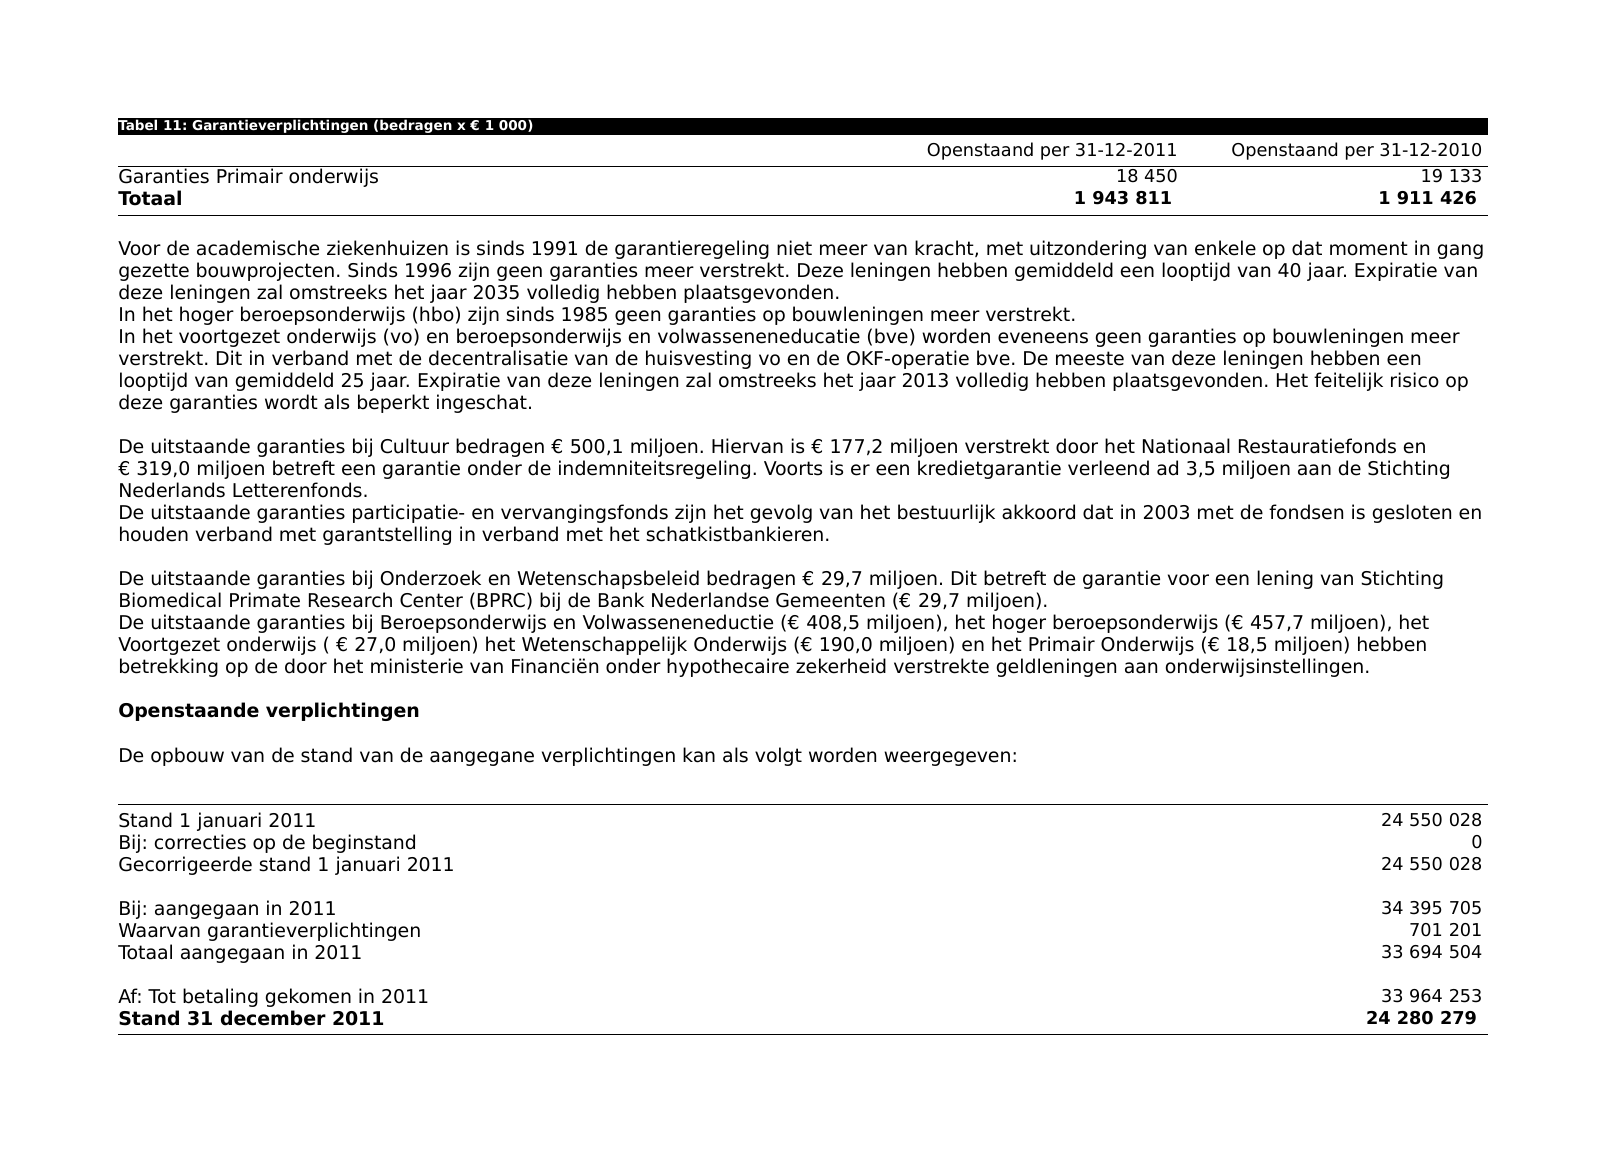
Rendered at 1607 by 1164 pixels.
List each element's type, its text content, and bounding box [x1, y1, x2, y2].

text De opbouw van de stand van de aangegane verplichtingen kan als volgt worden weergegeven: [118, 744, 1488, 766]
table_cell Totaal [118, 188, 879, 215]
table_cell Bij: aangegaan in 2011 [118, 898, 1184, 920]
table_cell 24 280 279 [1184, 1008, 1488, 1034]
table_header Tabel 11: Garantieverplichtingen (bedragen x € 1 000) [118, 118, 1488, 134]
table_cell 24 550 028 [1184, 854, 1488, 876]
table_cell Openstaand per 31-12-2011 [879, 135, 1184, 166]
table_cell Af: Tot betaling gekomen in 2011 [118, 986, 1184, 1008]
text De uitstaande garanties bij Beroepsonderwijs en Volwasseneneductie (€ 408,5 miljoen), het hoger beroepsonderwijs (€ 457,7 miljoen), het Voortgezet onderwijs ( € 27,0 miljoen) het Wetenschappelijk Onderwijs (€ 190,0 miljoen) en het Primair Onderwijs (€ 18,5 miljoen) hebben betrekking op de door het ministerie van Financiën onder hypothecaire zekerheid verstrekte geldleningen aan onderwijsinstellingen. [118, 612, 1488, 678]
text De uitstaande garanties bij Cultuur bedragen € 500,1 miljoen. Hiervan is € 177,2 miljoen verstrekt door het Nationaal Restauratiefonds en € 319,0 miljoen betreft een garantie onder de indemniteitsregeling. Voorts is er een kredietgarantie verleend ad 3,5 miljoen aan de Stichting Nederlands Letterenfonds. [118, 436, 1488, 502]
table_cell 33 694 504 [1184, 942, 1488, 964]
table_cell 33 964 253 [1184, 986, 1488, 1008]
text Voor de academische ziekenhuizen is sinds 1991 de garantieregeling niet meer van kracht, met uitzondering van enkele op dat moment in gang gezette bouwprojecten. Sinds 1996 zijn geen garanties meer verstrekt. Deze leningen hebben gemiddeld een looptijd van 40 jaar. Expiratie van deze leningen zal omstreeks het jaar 2035 volledig hebben plaatsgevonden. [118, 238, 1488, 304]
table_cell Garanties Primair onderwijs [118, 167, 879, 188]
subtitle Openstaande verplichtingen [118, 700, 1488, 722]
text In het voortgezet onderwijs (vo) en beroepsonderwijs en volwasseneneducatie (bve) worden eveneens geen garanties op bouwleningen meer verstrekt. Dit in verband met de decentralisatie van de huisvesting vo en de OKF-operatie bve. De meeste van deze leningen hebben een looptijd van gemiddeld 25 jaar. Expiratie van deze leningen zal omstreeks het jaar 2013 volledig hebben plaatsgevonden. Het feitelijk risico op deze garanties wordt als beperkt ingeschat. [118, 326, 1488, 414]
table_header Tabel 12: Openstaande verplichtingen (bedragen x € 1 000) [118, 788, 1488, 804]
table_cell 0 [1184, 832, 1488, 854]
table_cell 19 133 [1184, 167, 1488, 188]
table_cell [1184, 964, 1488, 986]
table_cell [1184, 876, 1488, 898]
table_cell 1 943 811 [879, 188, 1184, 215]
table_cell Stand 1 januari 2011 [118, 805, 1184, 832]
table_cell [118, 135, 879, 166]
text In het hoger beroepsonderwijs (hbo) zijn sinds 1985 geen garanties op bouwleningen meer verstrekt. [118, 304, 1488, 326]
table_cell Totaal aangegaan in 2011 [118, 942, 1184, 964]
table_cell Openstaand per 31-12-2010 [1184, 135, 1488, 166]
table_cell Gecorrigeerde stand 1 januari 2011 [118, 854, 1184, 876]
table_cell 701 201 [1184, 920, 1488, 942]
table_cell Stand 31 december 2011 [118, 1008, 1184, 1034]
text De uitstaande garanties bij Onderzoek en Wetenschapsbeleid bedragen € 29,7 miljoen. Dit betreft de garantie voor een lening van Stichting Biomedical Primate Research Center (BPRC) bij de Bank Nederlandse Gemeenten (€ 29,7 miljoen). [118, 568, 1488, 612]
table_cell 24 550 028 [1184, 805, 1488, 832]
table_cell 34 395 705 [1184, 898, 1488, 920]
table_cell [118, 964, 1184, 986]
table_cell 18 450 [879, 167, 1184, 188]
text De uitstaande garanties participatie- en vervangingsfonds zijn het gevolg van het bestuurlijk akkoord dat in 2003 met de fondsen is gesloten en houden verband met garantstelling in verband met het schatkistbankieren. [118, 502, 1488, 546]
table_cell Waarvan garantieverplichtingen [118, 920, 1184, 942]
table_cell [118, 876, 1184, 898]
table_cell 1 911 426 [1184, 188, 1488, 215]
table_cell Bij: correcties op de beginstand [118, 832, 1184, 854]
